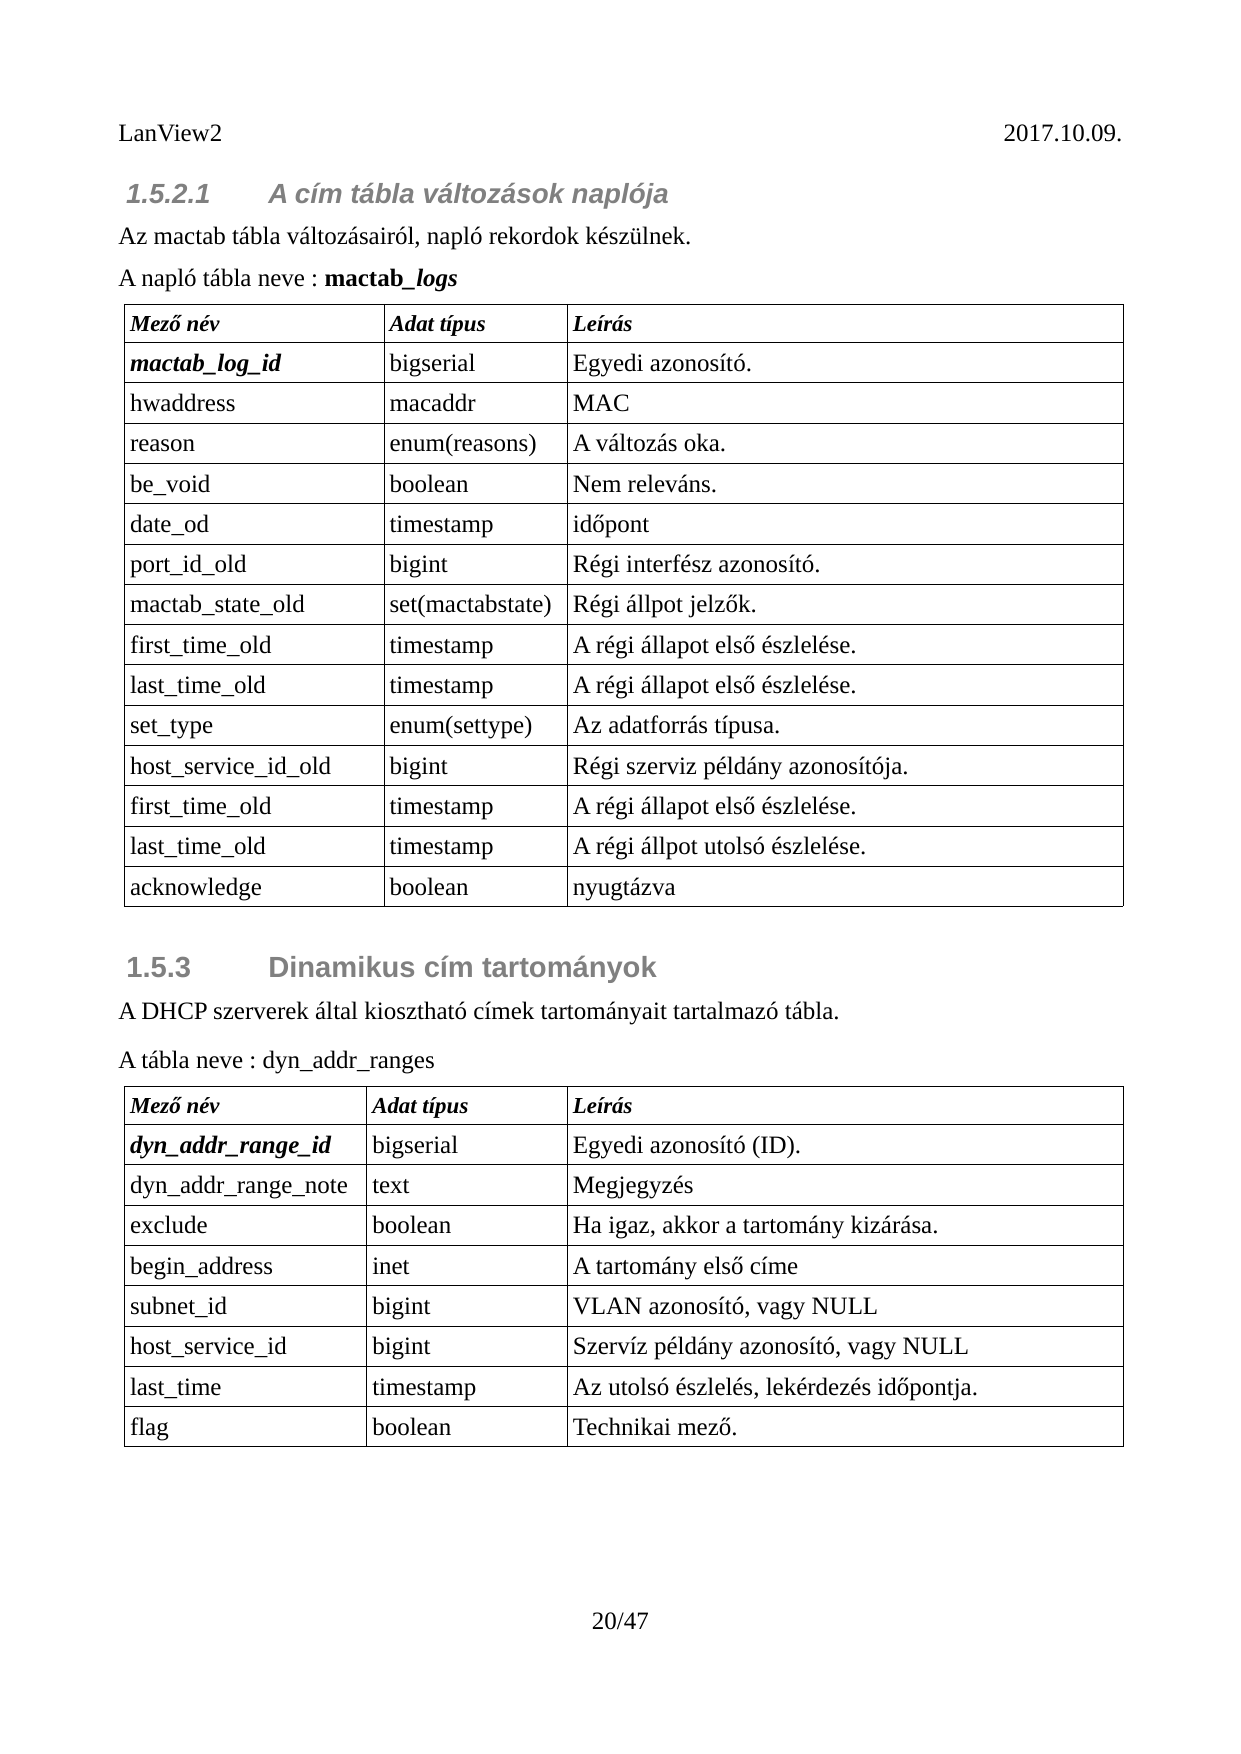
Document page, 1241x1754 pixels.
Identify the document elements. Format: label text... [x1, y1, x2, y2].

table_cell MAC [568, 383, 1123, 422]
table_cell bigint [385, 545, 567, 584]
table_cell last_time [125, 1367, 366, 1406]
table_header Leírás [568, 305, 1123, 342]
table_cell timestamp [385, 504, 567, 543]
table_cell Megjegyzés [568, 1165, 1123, 1204]
table_cell port_id_old [125, 545, 384, 584]
table_cell Egyedi azonosító (ID). [568, 1125, 1123, 1164]
table_cell subnet_id [125, 1286, 366, 1326]
table_cell mactab_state_old [125, 585, 384, 624]
table_cell Nem releváns. [568, 464, 1123, 503]
table_cell last_time_old [125, 665, 384, 705]
table_header Mező név [125, 1087, 366, 1124]
table_cell Ha igaz, akkor a tartomány kizárása. [568, 1206, 1123, 1245]
table_cell A régi állapot első észlelése. [568, 786, 1123, 826]
table_cell timestamp [367, 1367, 567, 1406]
table_cell bigserial [385, 343, 567, 382]
table_cell date_od [125, 504, 384, 543]
table_cell időpont [568, 504, 1123, 543]
table_cell timestamp [385, 665, 567, 705]
table_cell Az utolsó észlelés, lekérdezés időpontja. [568, 1367, 1123, 1406]
table_cell Régi interfész azonosító. [568, 545, 1123, 584]
table_cell nyugtázva [568, 867, 1123, 906]
table_cell A régi állapot első észlelése. [568, 625, 1123, 664]
table_cell text [367, 1165, 567, 1204]
table_cell Technikai mező. [568, 1407, 1123, 1446]
table_cell timestamp [385, 625, 567, 664]
table_cell last_time_old [125, 827, 384, 866]
table_cell inet [367, 1246, 567, 1285]
table_cell timestamp [385, 786, 567, 826]
table_header Leírás [568, 1087, 1123, 1124]
table_cell A változás oka. [568, 424, 1123, 463]
table_header Mező név [125, 305, 384, 342]
table_cell begin_address [125, 1246, 366, 1285]
text Az mactab tábla változásairól, napló rekordok készülnek. [118, 221, 1122, 250]
table_cell host_service_id_old [125, 746, 384, 785]
table_cell boolean [367, 1206, 567, 1245]
table_cell flag [125, 1407, 366, 1446]
table_cell set(mactabstate) [385, 585, 567, 624]
table_cell be_void [125, 464, 384, 503]
table_header Adat típus [385, 305, 567, 342]
table_cell bigint [385, 746, 567, 785]
table_header Adat típus [367, 1087, 567, 1124]
table_cell first_time_old [125, 786, 384, 826]
table_cell reason [125, 424, 384, 463]
table_cell Régi állpot jelzők. [568, 585, 1123, 624]
subtitle A cím tábla változások naplója [118, 177, 1122, 209]
table_cell first_time_old [125, 625, 384, 664]
table_cell set_type [125, 706, 384, 745]
table_cell timestamp [385, 827, 567, 866]
table_cell dyn_addr_range_id [125, 1125, 366, 1164]
table_cell enum(settype) [385, 706, 567, 745]
table_cell bigint [367, 1286, 567, 1326]
table_cell boolean [385, 867, 567, 906]
table_cell mactab_log_id [125, 343, 384, 382]
text A napló tábla neve : mactab_logs [118, 263, 1122, 291]
table_cell Szervíz példány azonosító, vagy NULL [568, 1327, 1123, 1366]
table_cell A tartomány első címe [568, 1246, 1123, 1285]
table_cell Régi szerviz példány azonosítója. [568, 746, 1123, 785]
table_cell A régi állapot első észlelése. [568, 665, 1123, 705]
table_cell bigint [367, 1327, 567, 1366]
text A DHCP szerverek által kiosztható címek tartományait tartalmazó tábla. [118, 996, 1122, 1024]
subtitle Dinamikus cím tartományok [118, 950, 1122, 983]
table_cell host_service_id [125, 1327, 366, 1366]
table_cell A régi állpot utolsó észlelése. [568, 827, 1123, 866]
table_cell hwaddress [125, 383, 384, 422]
table_cell macaddr [385, 383, 567, 422]
table_cell bigserial [367, 1125, 567, 1164]
table_cell enum(reasons) [385, 424, 567, 463]
table_cell acknowledge [125, 867, 384, 906]
table_cell VLAN azonosító, vagy NULL [568, 1286, 1123, 1326]
table_cell boolean [367, 1407, 567, 1446]
table_cell Egyedi azonosító. [568, 343, 1123, 382]
table_cell exclude [125, 1206, 366, 1245]
text A tábla neve : dyn_addr_ranges [118, 1045, 1122, 1073]
table_cell boolean [385, 464, 567, 503]
table_cell dyn_addr_range_note [125, 1165, 366, 1204]
table_cell Az adatforrás típusa. [568, 706, 1123, 745]
